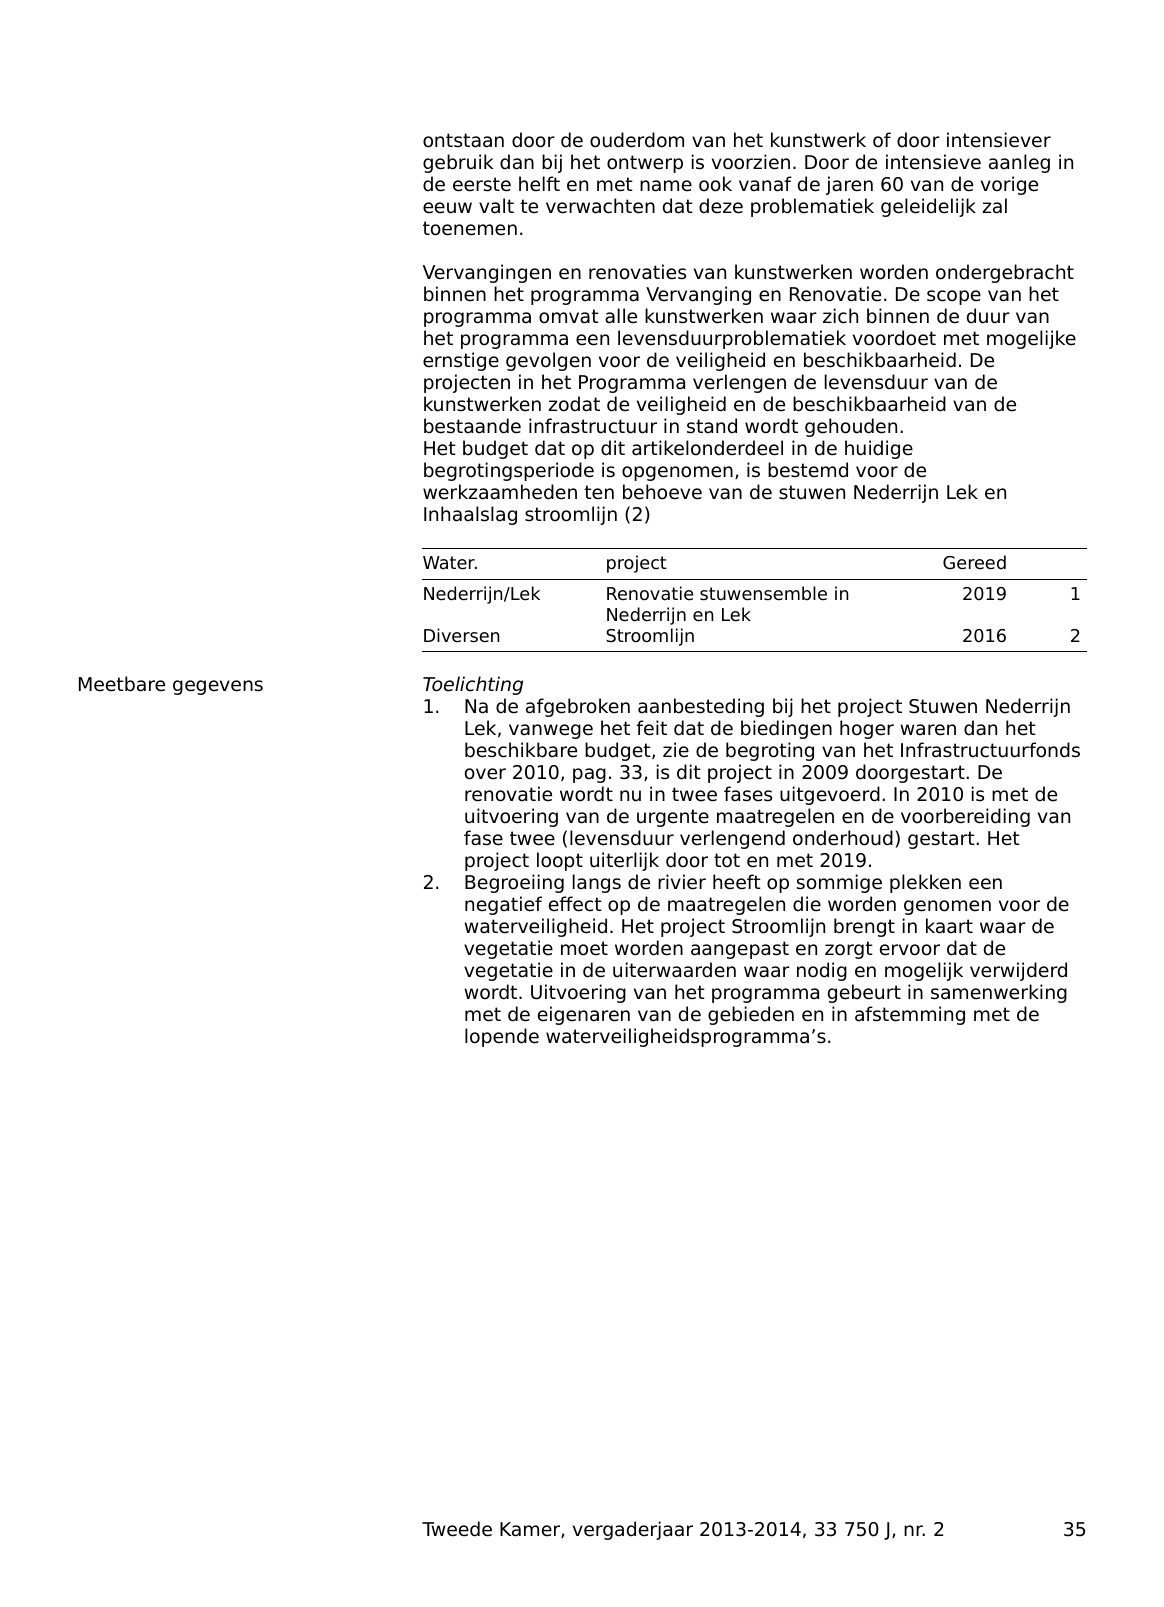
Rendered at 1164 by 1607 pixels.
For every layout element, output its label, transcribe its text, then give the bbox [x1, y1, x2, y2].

table_cell Stroomlijn [599, 626, 895, 651]
table_header Gereed [895, 549, 1013, 579]
table_cell Renovatie stuwensemble in Nederrijn en Lek [599, 580, 895, 626]
text Het budget dat op dit artikelonderdeel in de huidige begrotingsperiode is opgenomen, is bestemd voor de werkzaamheden ten behoeve van de stuwen Nederrijn Lek en Inhaalslag stroomlijn (2) [422, 438, 1087, 526]
table_cell Diversen [422, 626, 599, 651]
text Meetbare gegevens [77, 674, 399, 696]
table_cell 2019 [895, 580, 1013, 626]
text ontstaan door de ouderdom van het kunstwerk of door intensiever gebruik dan bij het ontwerp is voorzien. Door de intensieve aanleg in de eerste helft en met name ook vanaf de jaren 60 van de vorige eeuw valt te verwachten dat deze problematiek geleidelijk zal toenemen. [422, 130, 1087, 240]
text 1. Na de afgebroken aanbesteding bij het project Stuwen Nederrijn Lek, vanwege het feit dat de biedingen hoger waren dan het beschikbare budget, zie de begroting van het Infrastructuurfonds over 2010, pag. 33, is dit project in 2009 doorgestart. De renovatie wordt nu in twee fases uitgevoerd. In 2010 is met de uitvoering van de urgente maatregelen en de voorbereiding van fase twee (levensduur verlengend onderhoud) gestart. Het project loopt uiterlijk door tot en met 2019. [422, 696, 1087, 872]
table_cell 2016 [895, 626, 1013, 651]
table_header [1013, 549, 1087, 579]
subtitle [77, 696, 399, 704]
table_cell 1 [1013, 580, 1087, 626]
text Vervangingen en renovaties van kunstwerken worden ondergebracht binnen het programma Vervanging en Renovatie. De scope van het programma omvat alle kunstwerken waar zich binnen de duur van het programma een levensduurproblematiek voordoet met mogelijke ernstige gevolgen voor de veiligheid en beschikbaarheid. De projecten in het Programma verlengen de levensduur van de kunstwerken zodat de veiligheid en de beschikbaarheid van de bestaande infrastructuur in stand wordt gehouden. [422, 262, 1087, 438]
table_cell Nederrijn/Lek [422, 580, 599, 626]
subtitle Toelichting [422, 674, 1087, 696]
table_cell 2 [1013, 626, 1087, 651]
text 2. Begroeiing langs de rivier heeft op sommige plekken een negatief effect op de maatregelen die worden genomen voor de waterveiligheid. Het project Stroomlijn brengt in kaart waar de vegetatie moet worden aangepast en zorgt ervoor dat de vegetatie in de uiterwaarden waar nodig en mogelijk verwijderd wordt. Uitvoering van het programma gebeurt in samenwerking met de eigenaren van de gebieden en in afstemming met de lopende waterveiligheidsprogramma’s. [422, 872, 1087, 1048]
table_header Water. [422, 549, 599, 579]
table_header project [599, 549, 895, 579]
